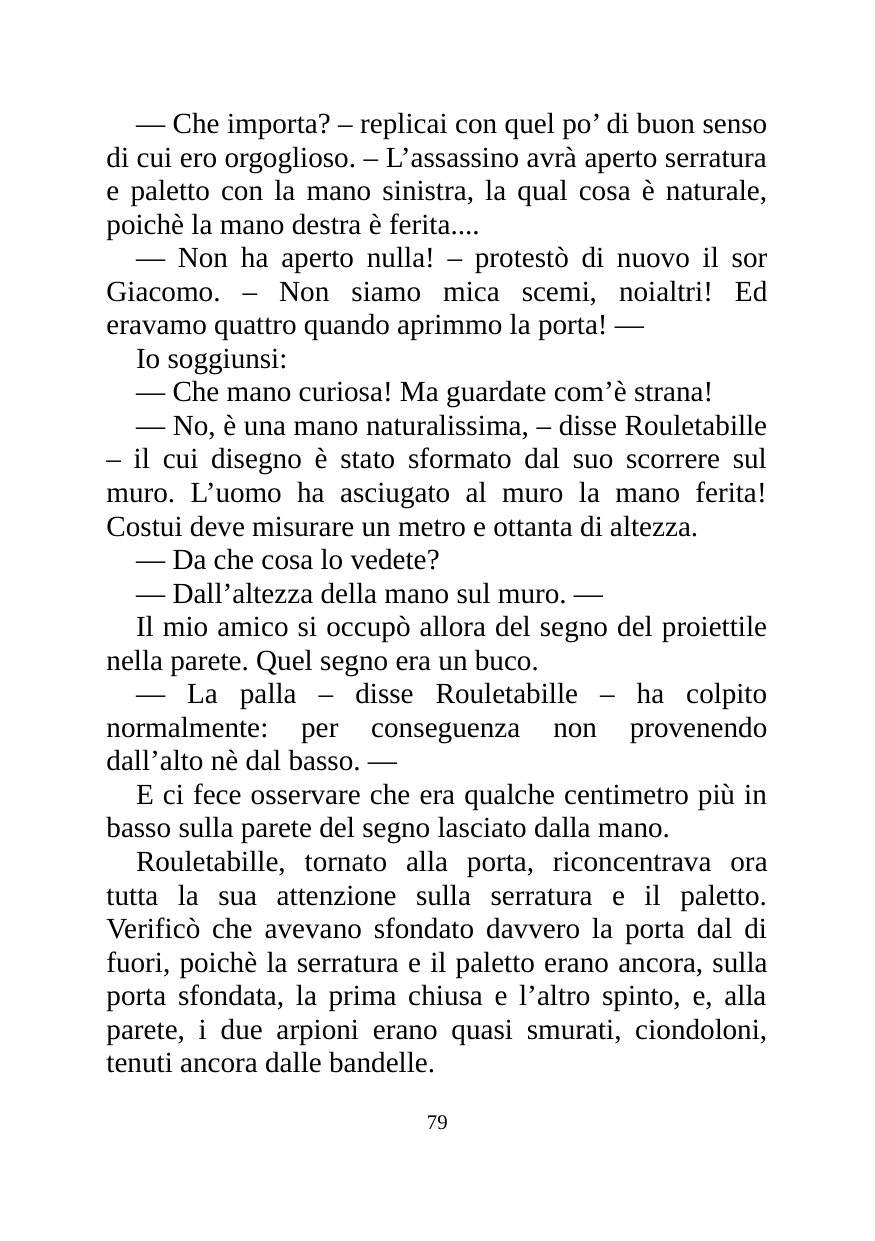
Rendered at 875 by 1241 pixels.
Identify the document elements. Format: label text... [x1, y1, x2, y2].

text — Che mano curiosa! Ma guardate com’è strana! [106, 374, 768, 408]
text Io soggiunsi: [106, 341, 768, 374]
text — Che importa? – replicai con quel po’ di buon senso di cui ero orgoglioso. – L’assassino avrà aperto serratura e paletto con la mano sinistra, la qual cosa è naturale, poichè la mano destra è ferita.... [106, 106, 768, 240]
text — Da che cosa lo vedete? [106, 542, 768, 576]
text — La palla – disse Rouletabille – ha colpito normalmente: per conseguenza non provenendo dall’alto nè dal basso. — [106, 676, 768, 777]
text — Non ha aperto nulla! – protestò di nuovo il sor Giacomo. – Non siamo mica scemi, noialtri! Ed eravamo quattro quando aprimmo la porta! — [106, 240, 768, 341]
text Rouletabille, tornato alla porta, riconcentrava ora tutta la sua attenzione sulla serratura e il paletto. Verificò che avevano sfondato davvero la porta dal di fuori, poichè la serratura e il paletto erano ancora, sulla porta sfondata, la prima chiusa e l’altro spinto, e, alla parete, i due arpioni erano quasi smurati, ciondoloni, tenuti ancora dalle bandelle. [106, 844, 768, 1079]
text Il mio amico si occupò allora del segno del proiettile nella parete. Quel segno era un buco. [106, 609, 768, 676]
text — Dall’altezza della mano sul muro. — [106, 576, 768, 609]
text — No, è una mano naturalissima, – disse Rouletabille – il cui disegno è stato sformato dal suo scorrere sul muro. L’uomo ha asciugato al muro la mano ferita! Costui deve misurare un metro e ottanta di altezza. [106, 408, 768, 542]
text E ci fece osservare che era qualche centimetro più in basso sulla parete del segno lasciato dalla mano. [106, 777, 768, 844]
